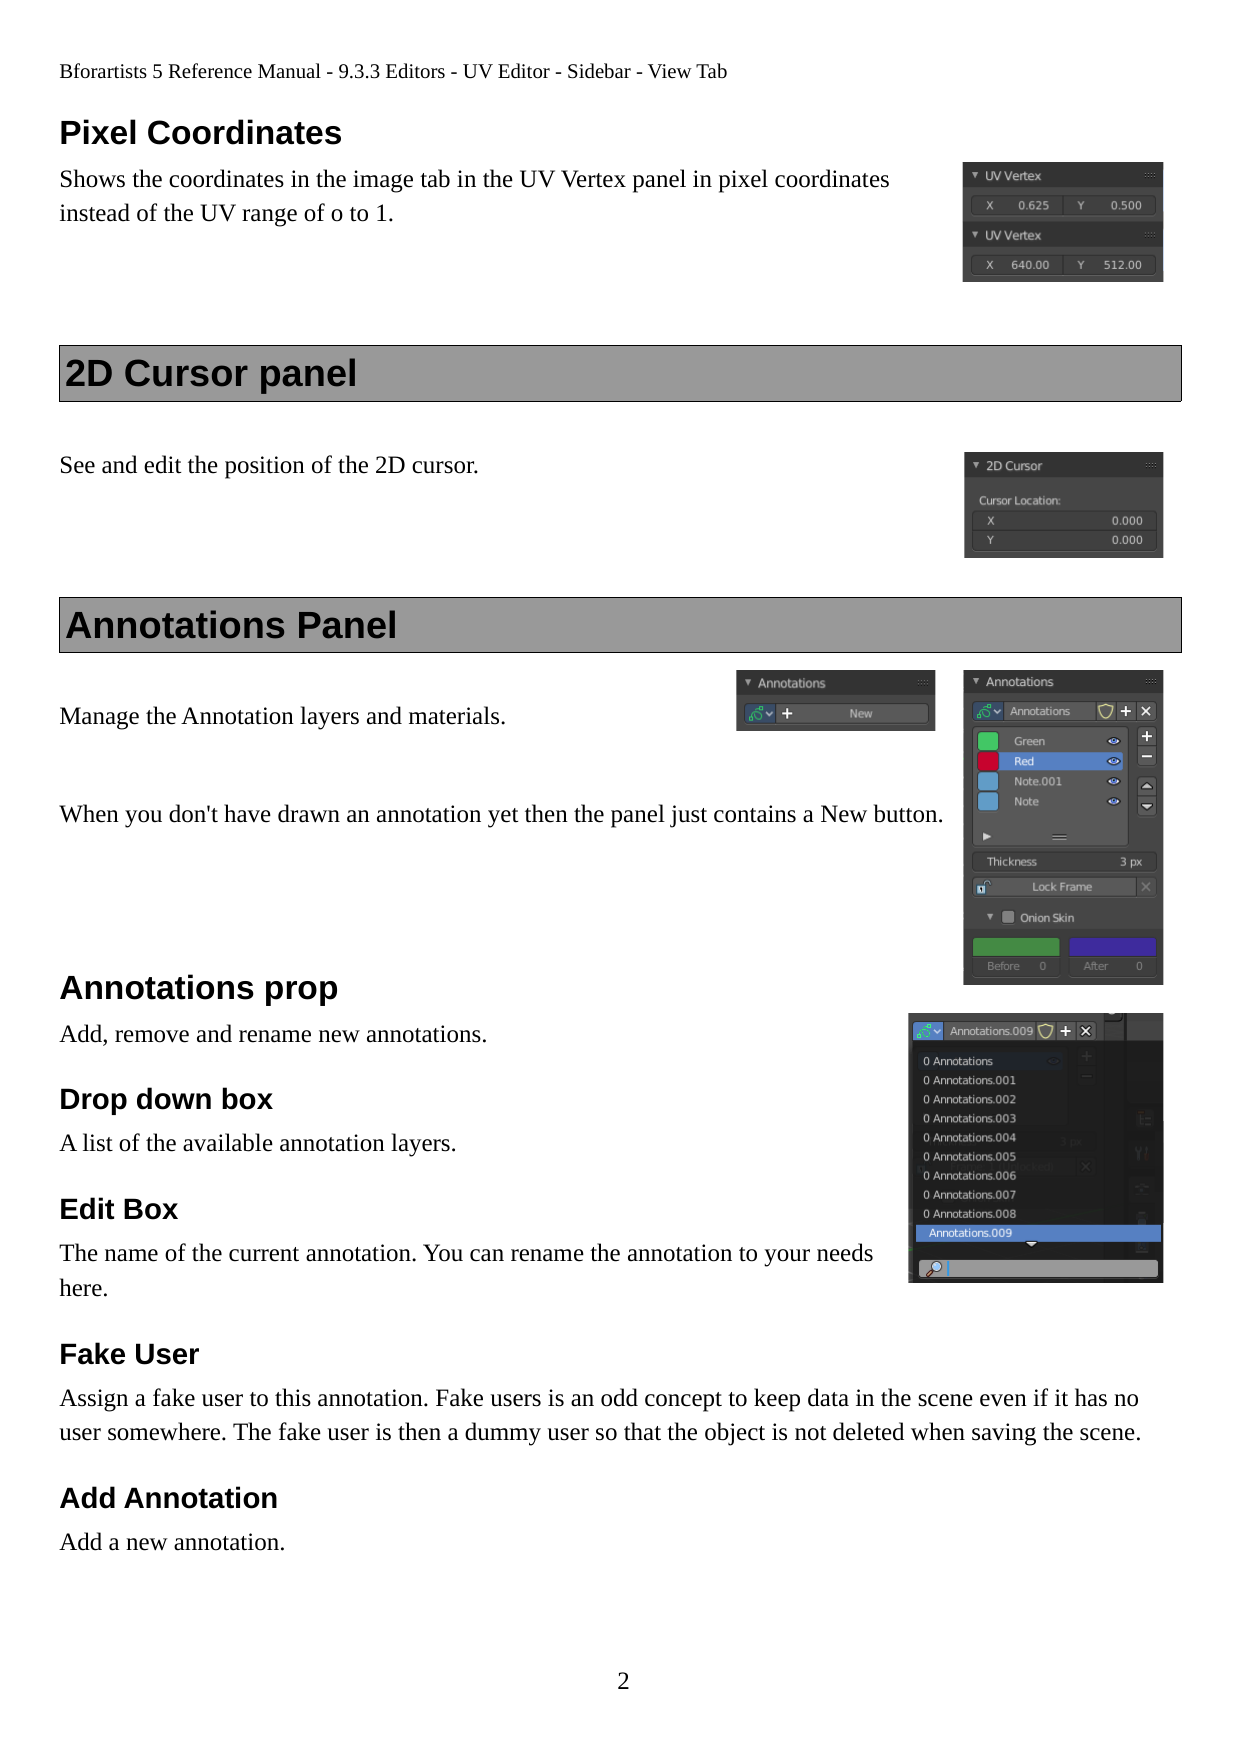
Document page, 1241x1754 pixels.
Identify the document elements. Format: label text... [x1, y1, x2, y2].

text The name of the current annotation. You can rename the annotation to your needs here. [59, 1238, 1181, 1302]
text When you don't have drawn an annotation yet then the panel just contains a New button. [59, 799, 963, 828]
picture [963, 670, 1164, 985]
text A list of the available annotation layers. [59, 1128, 908, 1157]
subtitle Annotations prop [59, 967, 1181, 1006]
picture [964, 452, 1164, 558]
table_header 2D Cursor panel [60, 346, 1181, 401]
text See and edit the position of the 2D cursor. [59, 450, 1181, 478]
subtitle Add Annotation [59, 1481, 1181, 1515]
text Shows the coordinates in the image tab in the UV Vertex panel in pixel coordinates instead of the UV range of o to 1. [59, 164, 962, 227]
subtitle Drop down box [59, 1082, 908, 1116]
subtitle Fake User [59, 1337, 1181, 1370]
picture [908, 1013, 1164, 1283]
subtitle Edit Box [59, 1192, 908, 1226]
subtitle Pixel Coordinates [59, 113, 1181, 151]
text Add a new annotation. [59, 1527, 1181, 1556]
text Add, remove and rename new annotations. [59, 1019, 908, 1047]
table_header Annotations Panel [60, 598, 1181, 652]
text Manage the Annotation layers and materials. [59, 701, 736, 730]
subtitle [1164, 1192, 1181, 1226]
subtitle [1164, 1082, 1181, 1116]
picture [962, 162, 1164, 282]
text Assign a fake user to this annotation. Fake users is an odd concept to keep data in the scene even if it has no user somewhere. The fake user is then a dummy user so that the object is not deleted when saving the scene. [59, 1383, 1181, 1446]
picture [736, 670, 936, 731]
